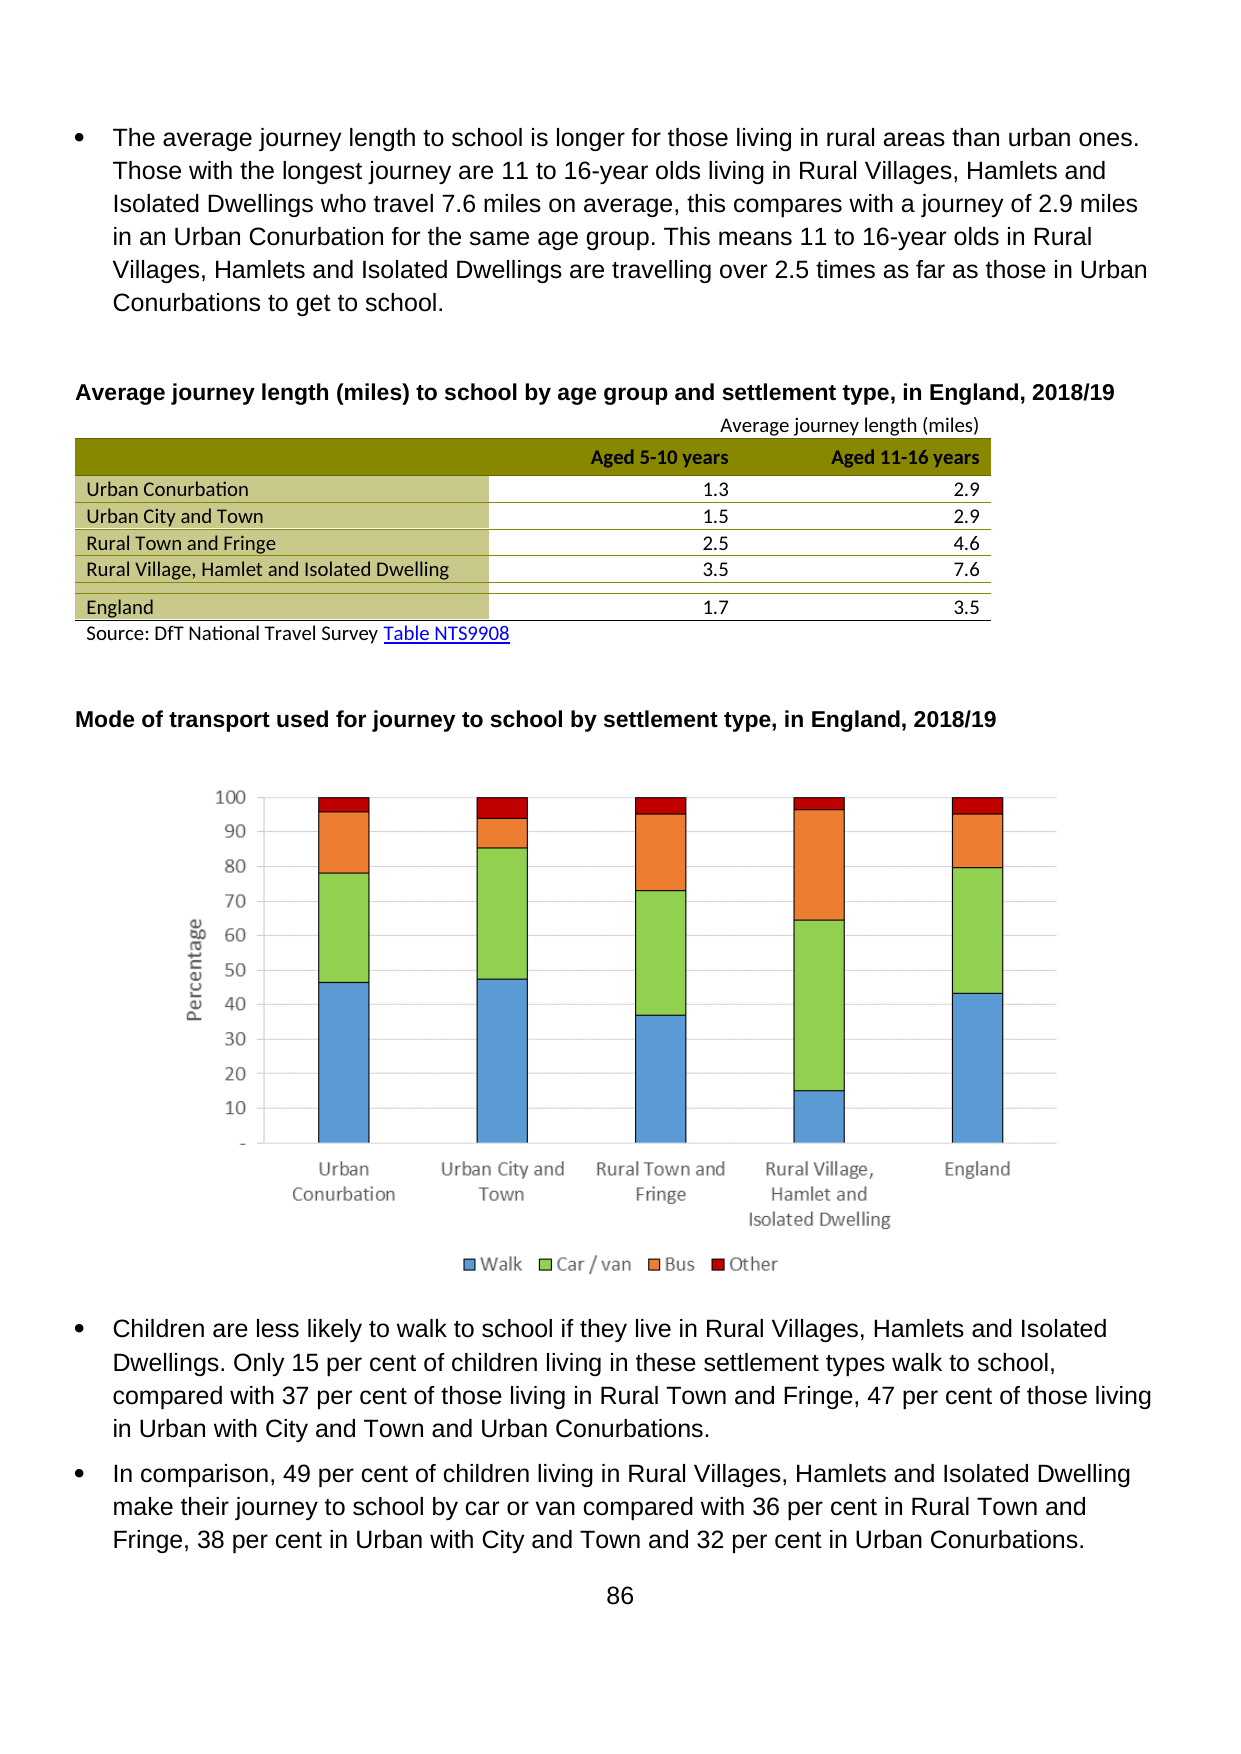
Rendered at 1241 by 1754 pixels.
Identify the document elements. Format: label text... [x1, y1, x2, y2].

table_cell 1.5 [489, 503, 740, 528]
table_cell [75, 439, 489, 475]
table_cell Rural Village, Hamlet and Isolated Dwelling [75, 556, 489, 582]
table_header [75, 409, 489, 437]
table_cell 3.5 [489, 556, 740, 582]
table_cell [740, 621, 991, 646]
table_cell [740, 583, 991, 593]
table_cell 1.3 [489, 476, 740, 502]
table_cell Aged 11-16 years [740, 439, 991, 475]
text Average journey length (miles) to school by age group and settlement type, in England, 2018/19 [75, 379, 1165, 405]
text Mode of transport used for journey to school by settlement type, in England, 2018/19 [75, 706, 1165, 732]
table_cell 2.5 [489, 530, 740, 555]
table_cell 7.6 [740, 556, 991, 582]
table_cell [75, 583, 489, 593]
table_cell [489, 583, 740, 593]
list Children are less likely to walk to school if they live in Rural Villages, Hamlets and Isolated Dwellings. Only 15 per cent of children living in these settlement types walk to school, compared with 37 per cent of those living in Rural Town and Fringe, 47 per cent of those living in Urban with City and Town and Urban Conurbations. [75, 1314, 1165, 1442]
list In comparison, 49 per cent of children living in Rural Villages, Hamlets and Isolated Dwelling make their journey to school by car or van compared with 36 per cent in Rural Town and Fringe, 38 per cent in Urban with City and Town and 32 per cent in Urban Conurbations. [75, 1459, 1165, 1554]
table_cell 1.7 [489, 594, 740, 619]
table_cell Source: DfT National Travel Survey Table NTS9908 [75, 621, 740, 646]
table_cell Aged 5-10 years [489, 439, 740, 475]
table_cell England [75, 594, 489, 619]
table_cell Rural Town and Fringe [75, 530, 489, 555]
table_cell Urban City and Town [75, 503, 489, 528]
table_cell Urban Conurbation [75, 476, 489, 502]
list The average journey length to school is longer for those living in rural areas than urban ones. Those with the longest journey are 11 to 16-year olds living in Rural Villages, Hamlets and Isolated Dwellings who travel 7.6 miles on average, this compares with a journey of 2.9 miles in an Urban Conurbation for the same age group. This means 11 to 16-year olds in Rural Villages, Hamlets and Isolated Dwellings are travelling over 2.5 times as far as those in Urban Conurbations to get to school. [75, 123, 1165, 317]
table_cell 4.6 [740, 530, 991, 555]
table_cell 2.9 [740, 476, 991, 502]
table_cell 3.5 [740, 594, 991, 619]
table_cell 2.9 [740, 503, 991, 528]
table_header Average journey length (miles) [489, 409, 991, 437]
